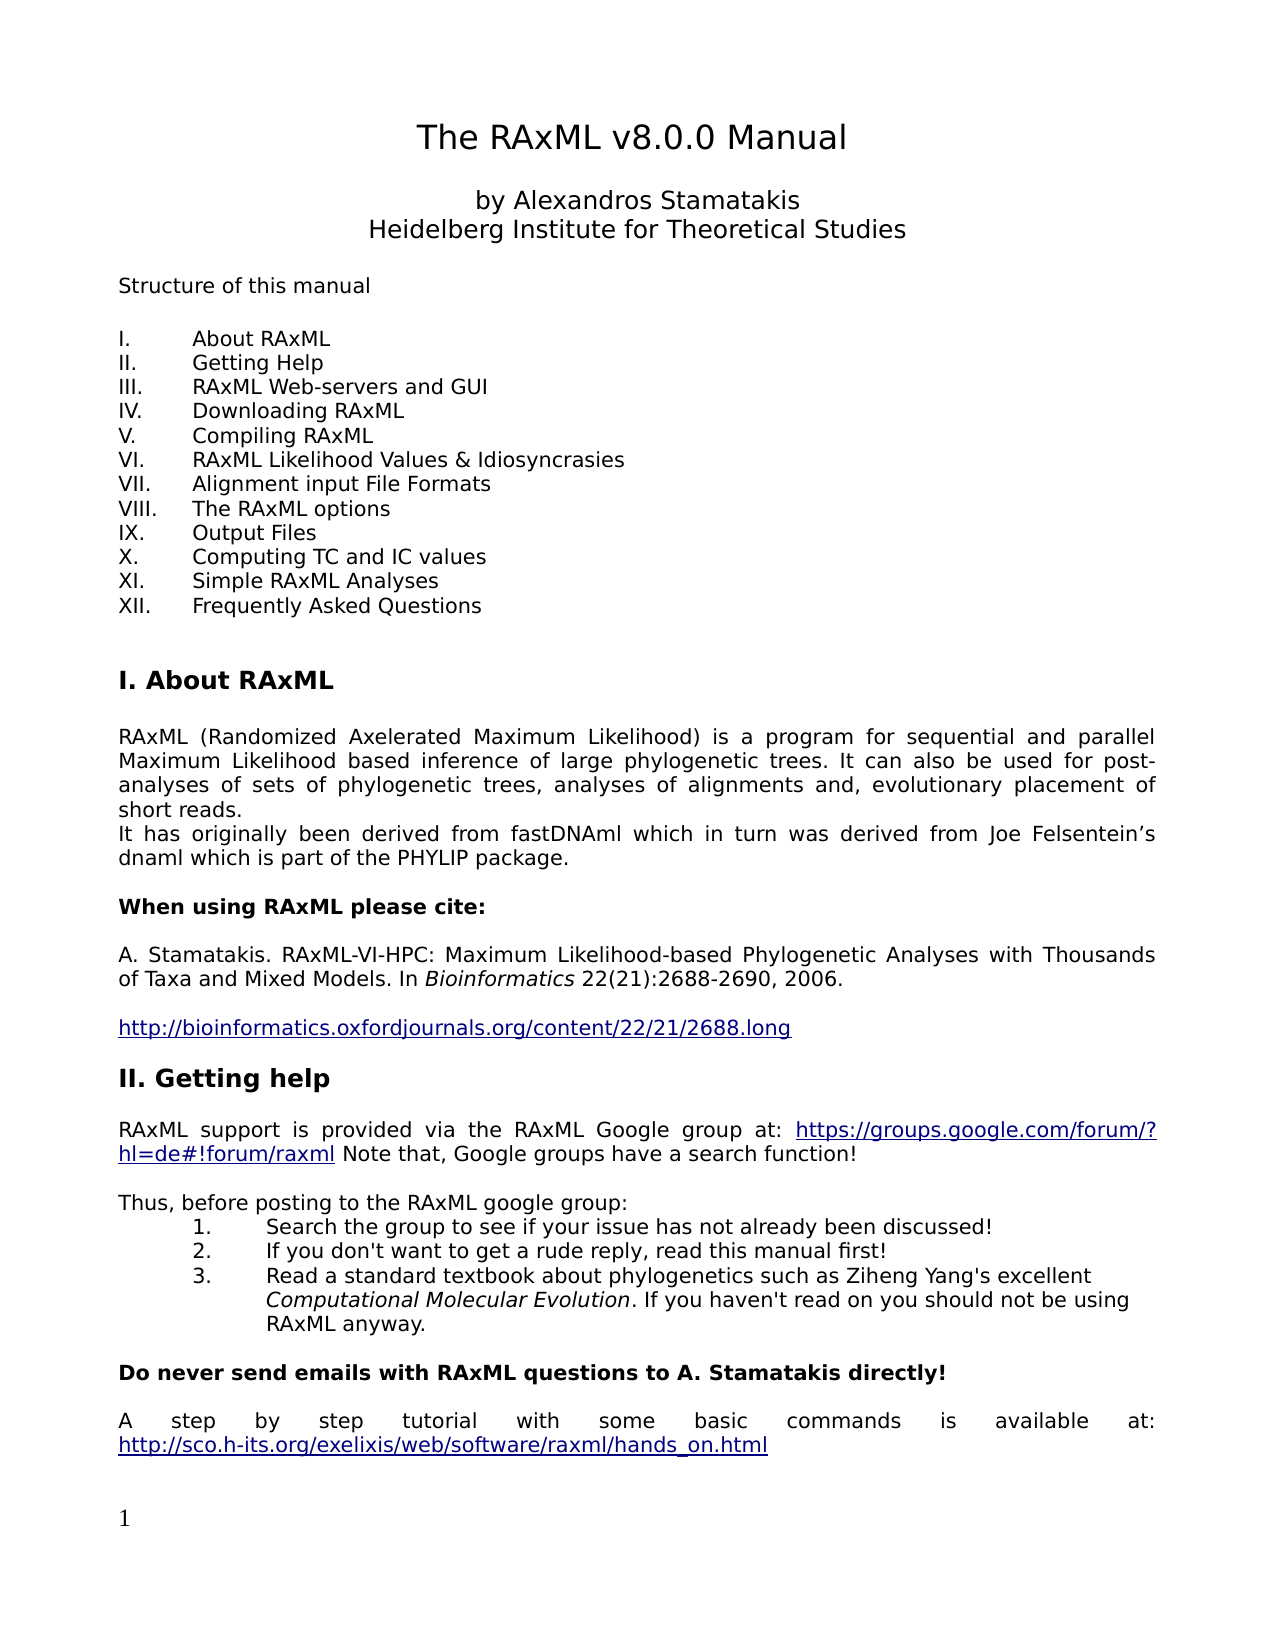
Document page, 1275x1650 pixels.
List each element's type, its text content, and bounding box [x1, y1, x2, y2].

text Do never send emails with RAxML questions to A. Stamatakis directly! [118, 1361, 1157, 1385]
text It has originally been derived from fastDNAml which in turn was derived from Joe Felsentein’s dnaml which is part of the PHYLIP package. [118, 822, 1157, 870]
list III. RAxML Web-servers and GUI [81, 375, 1157, 399]
list V. Compiling RAxML [81, 424, 1157, 448]
list XII. Frequently Asked Questions [81, 594, 1157, 618]
text A step by step tutorial with some basic commands is available at: http://sco.h-its.org/exelixis/web/software/raxml/hands_on.html [118, 1409, 1157, 1458]
list Structure of this manual [81, 274, 1157, 298]
text When using RAxML please cite: [118, 895, 1157, 919]
text The RAxML v8.0.0 Manual [118, 118, 1157, 157]
text RAxML support is provided via the RAxML Google group at: https://groups.google.com/forum/?hl=de#!forum/raxml Note that, Google groups have a search function! [118, 1118, 1157, 1167]
text I. About RAxML [118, 666, 1157, 696]
text A. Stamatakis. RAxML-VI-HPC: Maximum Likelihood-based Phylogenetic Analyses with Thousands of Taxa and Mixed Models. In Bioinformatics 22(21):2688-2690, 2006. [118, 943, 1157, 992]
list VII. Alignment input File Formats [81, 472, 1157, 497]
list If you don't want to get a rude reply, read this manual first! [192, 1239, 1157, 1264]
list II. Getting help [118, 1064, 1157, 1094]
list IX. Output Files [81, 521, 1157, 545]
text Heidelberg Institute for Theoretical Studies [118, 215, 1157, 244]
list VI. RAxML Likelihood Values & Idiosyncrasies [81, 448, 1157, 472]
text by Alexandros Stamatakis [118, 186, 1157, 215]
list XI. Simple RAxML Analyses [81, 569, 1157, 594]
list Search the group to see if your issue has not already been discussed! [192, 1215, 1157, 1239]
list X. Computing TC and IC values [81, 545, 1157, 569]
text http://bioinformatics.oxfordjournals.org/content/22/21/2688.long [118, 1016, 1157, 1040]
list I. About RAxML [81, 327, 1157, 351]
text RAxML (Randomized Axelerated Maximum Likelihood) is a program for sequential and parallel Maximum Likelihood based inference of large phylogenetic trees. It can also be used for post-analyses of sets of phylogenetic trees, analyses of alignments and, evolutionary placement of short reads. [118, 725, 1157, 822]
list VIII. The RAxML options [81, 497, 1157, 521]
list IV. Downloading RAxML [81, 399, 1157, 424]
text Thus, before posting to the RAxML google group: [118, 1191, 1157, 1215]
list II. Getting Help [81, 351, 1157, 375]
list Read a standard textbook about phylogenetics such as Ziheng Yang's excellent Computational Molecular Evolution. If you haven't read on you should not be using RAxML anyway. [192, 1264, 1157, 1336]
